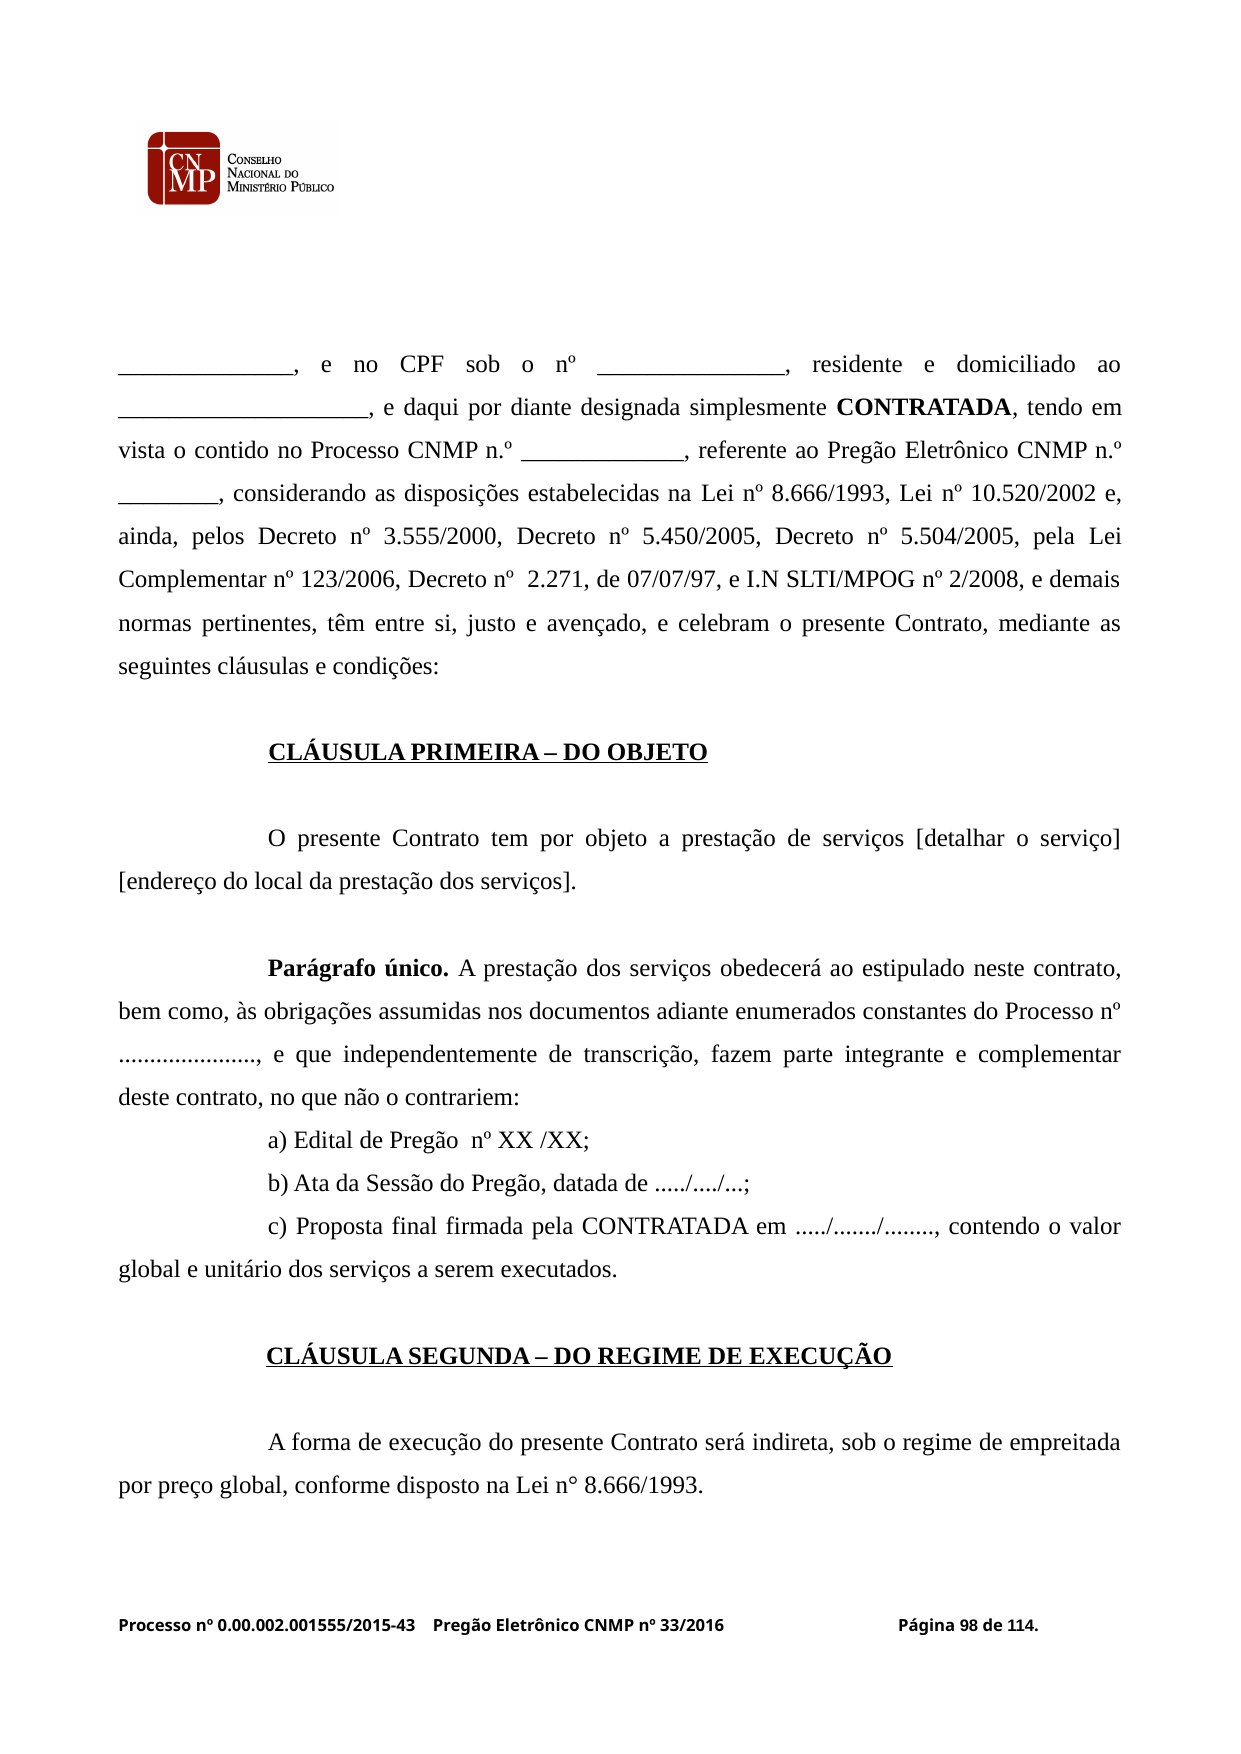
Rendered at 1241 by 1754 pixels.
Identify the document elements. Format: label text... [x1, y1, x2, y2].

text Parágrafo único. A prestação dos serviços obedecerá ao estipulado neste contrato, bem como, às obrigações assumidas nos documentos adiante enumerados constantes do Processo nº ......................, e que independentemente de transcrição, fazem parte integrante e complementar deste contrato, no que não o contrariem: [118, 953, 1122, 1111]
text CLÁUSULA SEGUNDA – DO REGIME DE EXECUÇÃO [118, 1341, 1122, 1369]
text O presente Contrato tem por objeto a prestação de serviços [detalhar o serviço] [endereço do local da prestação dos serviços]. [118, 823, 1122, 895]
picture [135, 120, 342, 216]
text b) Ata da Sessão do Pregão, datada de ...../..../...; [118, 1168, 1122, 1197]
text CLÁUSULA PRIMEIRA – DO OBJETO [118, 737, 1122, 766]
text a) Edital de Pregão nº XX /XX; [118, 1125, 1122, 1154]
text c) Proposta final firmada pela CONTRATADA em ...../......./........, contendo o valor global e unitário dos serviços a serem executados. [118, 1211, 1122, 1283]
text ______________, e no CPF sob o nº _______________, residente e domiciliado ao ____________________, e daqui por diante designada simplesmente CONTRATADA, tendo em vista o contido no Processo CNMP n.º _____________, referente ao Pregão Eletrônico CNMP n.º ________, considerando as disposições estabelecidas na Lei nº 8.666/1993, Lei nº 10.520/2002 e, ainda, pelos Decreto nº 3.555/2000, Decreto nº 5.450/2005, Decreto nº 5.504/2005, pela Lei Complementar nº 123/2006, Decreto nº 2.271, de 07/07/97, e I.N SLTI/MPOG nº 2/2008, e demais normas pertinentes, têm entre si, justo e avençado, e celebram o presente Contrato, mediante as seguintes cláusulas e condições: [118, 349, 1122, 679]
text A forma de execução do presente Contrato será indireta, sob o regime de empreitada por preço global, conforme disposto na Lei n° 8.666/1993. [118, 1427, 1122, 1499]
